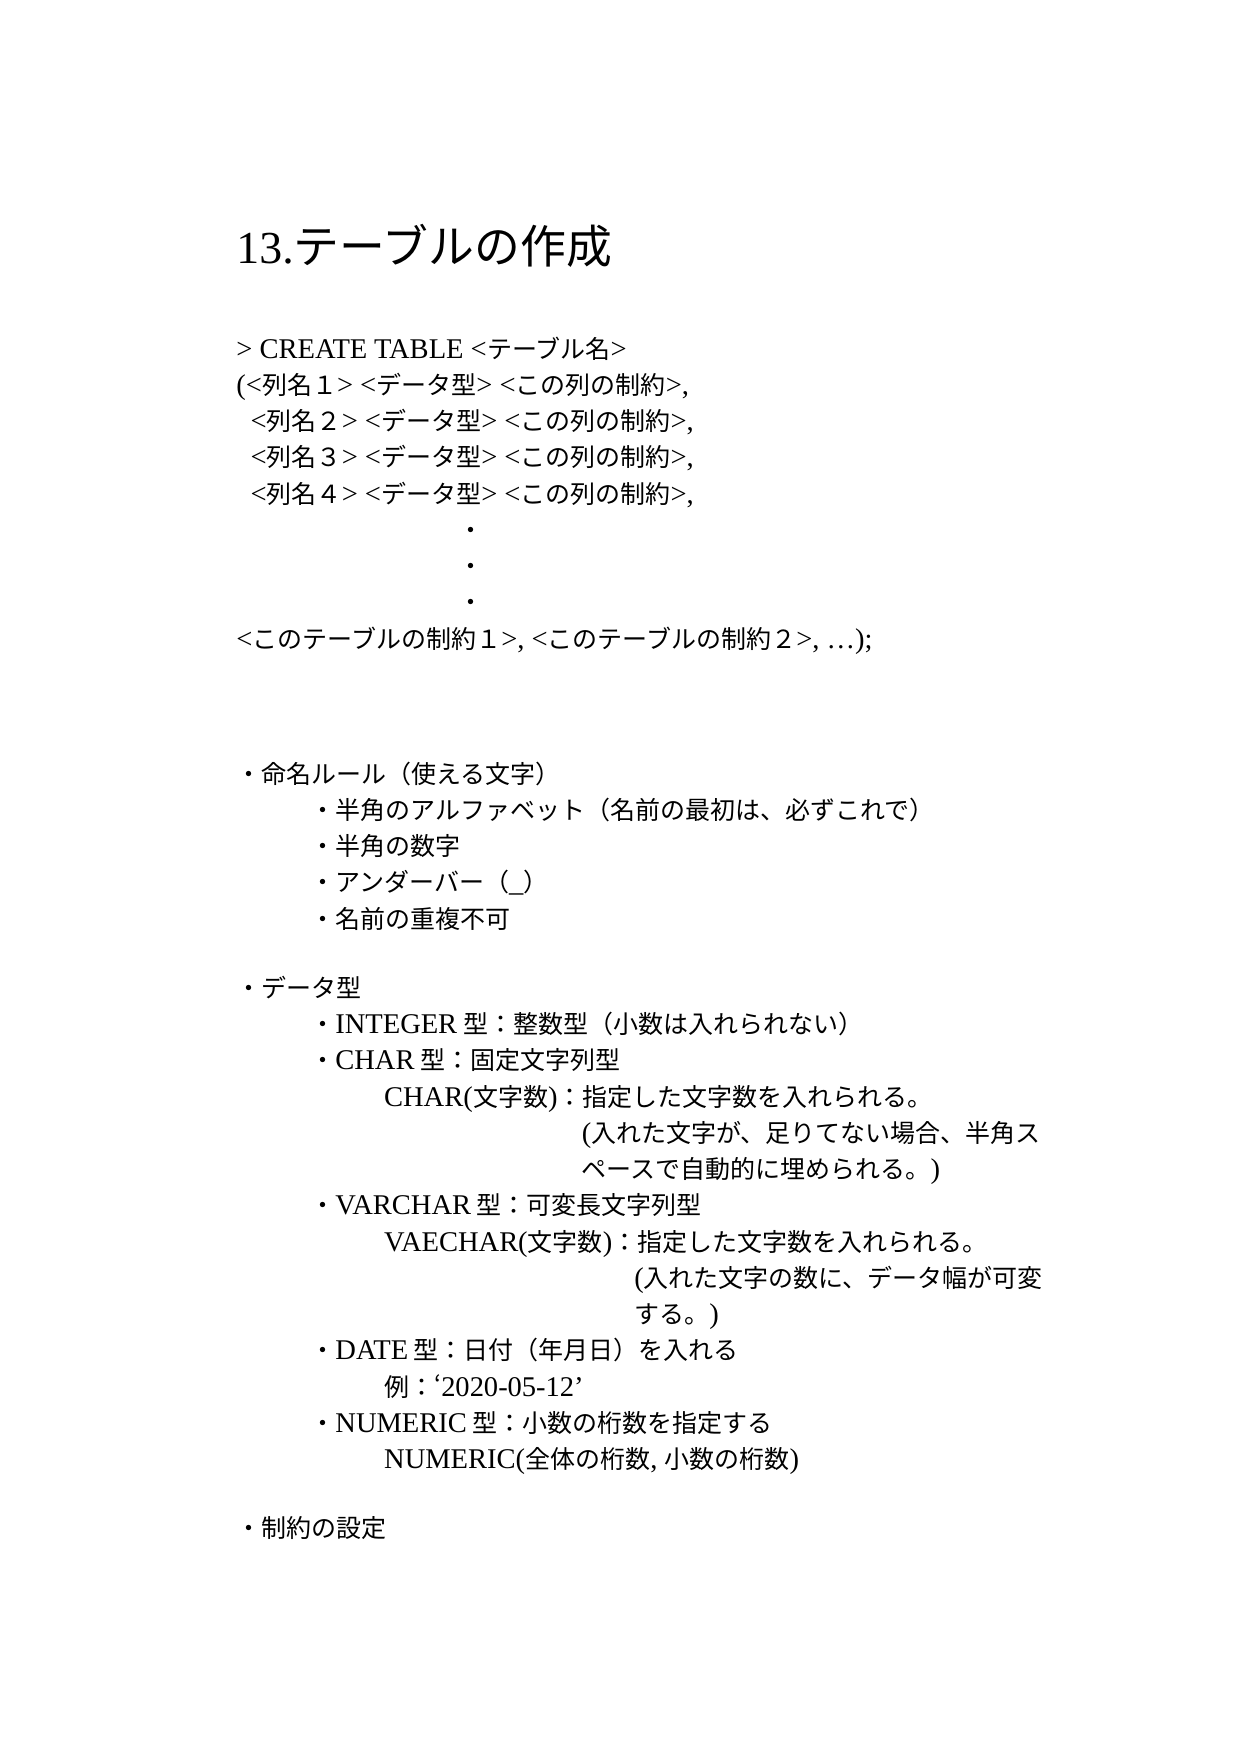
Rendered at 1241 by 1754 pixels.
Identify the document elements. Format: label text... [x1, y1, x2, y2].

text ・DATE型：日付（年月日）を入れる [236, 1331, 1063, 1367]
text ・半角のアルファベット（名前の最初は、必ずこれで） [236, 790, 1063, 827]
text ・命名ルール（使える文字） [236, 754, 1063, 790]
text (入れた文字が、足りてない場合、半角ス ペースで自動的に埋められる。) [236, 1113, 1063, 1186]
text ・INTEGER型：整数型（小数は入れられない） [236, 1004, 1063, 1041]
text ・ [236, 583, 1063, 619]
text 例：‘2020-05-12’ [236, 1367, 1063, 1403]
text <列名４> <データ型> <この列の制約>, [236, 474, 1063, 510]
text ・データ型 [236, 968, 1063, 1004]
text <このテーブルの制約１>, <このテーブルの制約２>, …); [236, 619, 1063, 655]
text ・CHAR型：固定文字列型 [236, 1041, 1063, 1077]
text (<列名１> <データ型> <この列の制約>, [236, 365, 1063, 402]
text NUMERIC(全体の桁数, 小数の桁数) [236, 1439, 1063, 1476]
text > CREATE TABLE <テーブル名> [236, 329, 1063, 365]
text <列名２> <データ型> <この列の制約>, [236, 402, 1063, 438]
text <列名３> <データ型> <この列の制約>, [236, 438, 1063, 474]
text ・アンダーバー（_） [236, 863, 1063, 899]
text ・ [236, 547, 1063, 583]
text ・ [236, 510, 1063, 547]
text ・NUMERIC型：小数の桁数を指定する [236, 1403, 1063, 1439]
text ・制約の設定 [236, 1509, 1063, 1545]
text ・半角の数字 [236, 827, 1063, 863]
text 13.テーブルの作成 [236, 210, 1063, 276]
text (入れた文字の数に、データ幅が可変 する。) [236, 1258, 1063, 1331]
text VAECHAR(文字数)：指定した文字数を入れられる。 [236, 1222, 1063, 1258]
text ・VARCHAR型：可変長文字列型 [236, 1186, 1063, 1222]
text ・名前の重複不可 [236, 899, 1063, 935]
text CHAR(文字数)：指定した文字数を入れられる。 [236, 1077, 1063, 1113]
